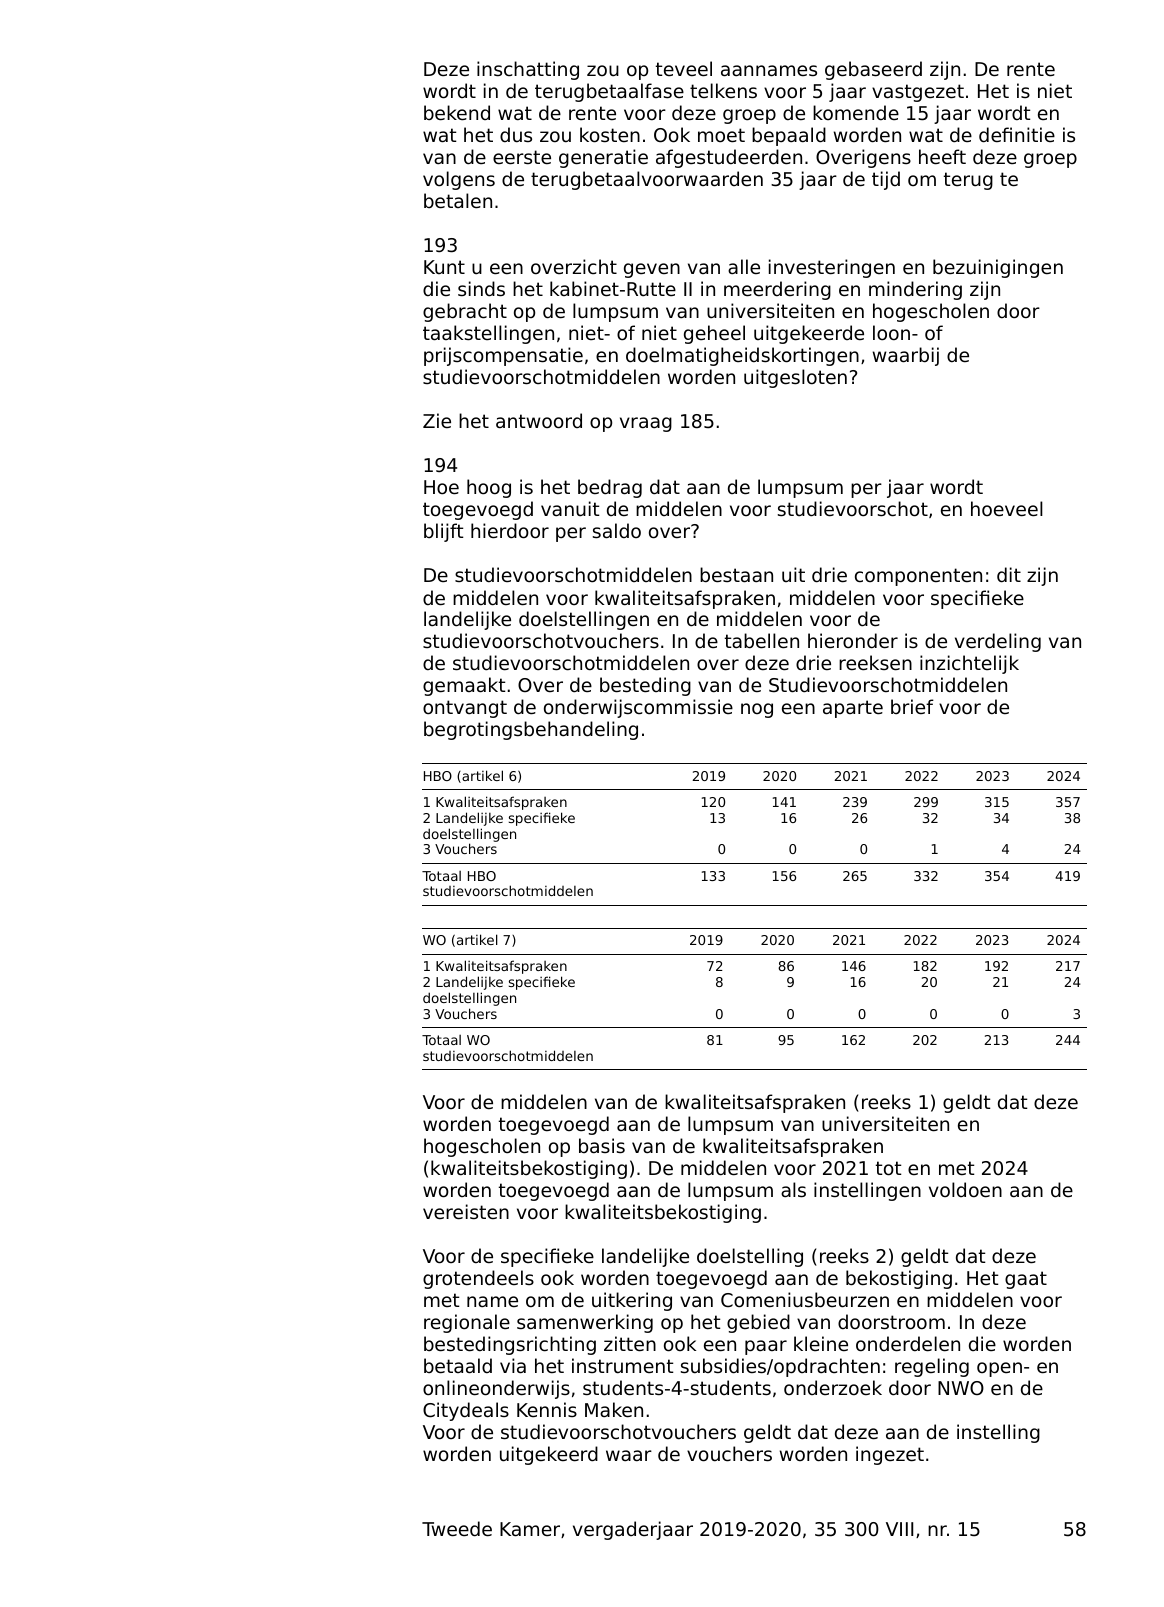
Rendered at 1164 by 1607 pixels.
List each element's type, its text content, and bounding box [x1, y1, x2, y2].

table_cell 32 [874, 811, 945, 842]
table_cell 265 [803, 864, 874, 904]
table_header 2020 [729, 929, 801, 953]
table_cell 72 [658, 955, 729, 975]
table_cell 0 [729, 1006, 801, 1027]
text 194 [422, 455, 1087, 477]
table_cell 20 [872, 975, 944, 1006]
table_cell 162 [801, 1028, 872, 1069]
text Voor de specifieke landelijke doelstelling (reeks 2) geldt dat deze grotendeels ook worden toegevoegd aan de bekostiging. Het gaat met name om de uitkering van Comeniusbeurzen en middelen voor regionale samenwerking op het gebied van doorstroom. In deze bestedingsrichting zitten ook een paar kleine onderdelen die worden betaald via het instrument subsidies/opdrachten: regeling open- en onlineonderwijs, students-4-students, onderzoek door NWO en de Citydeals Kennis Maken. [422, 1246, 1087, 1422]
table_cell 146 [801, 955, 872, 975]
table_cell 21 [944, 975, 1015, 1006]
table_cell 354 [945, 864, 1016, 904]
table_header 2021 [801, 929, 872, 953]
table_cell 3 Vouchers [422, 842, 661, 863]
table_cell 86 [729, 955, 801, 975]
text Voor de middelen van de kwaliteitsafspraken (reeks 1) geldt dat deze worden toegevoegd aan de lumpsum van universiteiten en hogescholen op basis van de kwaliteitsafspraken (kwaliteitsbekostiging). De middelen voor 2021 tot en met 2024 worden toegevoegd aan de lumpsum als instellingen voldoen aan de vereisten voor kwaliteitsbekostiging. [422, 1092, 1087, 1224]
table_cell 34 [945, 811, 1016, 842]
table_cell 9 [729, 975, 801, 1006]
text Zie het antwoord op vraag 185. [422, 411, 1087, 433]
table_header HBO (artikel 6) [422, 764, 661, 789]
table_cell 192 [944, 955, 1015, 975]
table_header 2022 [872, 929, 944, 953]
table_cell 239 [803, 790, 874, 811]
table_cell 182 [872, 955, 944, 975]
table_header 2023 [945, 764, 1016, 789]
table_cell 156 [732, 864, 803, 904]
table_cell 4 [945, 842, 1016, 863]
table_cell 0 [872, 1006, 944, 1027]
table_cell 315 [945, 790, 1016, 811]
table_header 2021 [803, 764, 874, 789]
table_cell 419 [1016, 864, 1087, 904]
table_header 2019 [661, 764, 732, 789]
table_cell 13 [661, 811, 732, 842]
table_cell 8 [658, 975, 729, 1006]
text 193 [422, 235, 1087, 257]
table_cell 244 [1015, 1028, 1087, 1069]
table_cell 1 [874, 842, 945, 863]
table_cell 0 [732, 842, 803, 863]
table_cell 0 [661, 842, 732, 863]
table_cell 2 Landelijke specifieke doelstellingen [422, 811, 661, 842]
table_header 2024 [1015, 929, 1087, 953]
table_header 2020 [732, 764, 803, 789]
table_cell 0 [944, 1006, 1015, 1027]
table_cell 217 [1015, 955, 1087, 975]
table_header 2022 [874, 764, 945, 789]
table_cell 81 [658, 1028, 729, 1069]
table_cell 26 [803, 811, 874, 842]
table_cell 3 [1015, 1006, 1087, 1027]
table_cell 332 [874, 864, 945, 904]
text Kunt u een overzicht geven van alle investeringen en bezuinigingen die sinds het kabinet-Rutte II in meerdering en mindering zijn gebracht op de lumpsum van universiteiten en hogescholen door taakstellingen, niet- of niet geheel uitgekeerde loon- of prijscompensatie, en doelmatigheidskortingen, waarbij de studievoorschotmiddelen worden uitgesloten? [422, 257, 1087, 389]
table_cell 16 [732, 811, 803, 842]
table_cell 2 Landelijke specifieke doelstellingen [422, 975, 658, 1006]
table_cell 24 [1016, 842, 1087, 863]
table_cell 299 [874, 790, 945, 811]
table_cell 1 Kwaliteitsafspraken [422, 790, 661, 811]
table_cell 1 Kwaliteitsafspraken [422, 955, 658, 975]
table_cell 202 [872, 1028, 944, 1069]
text Hoe hoog is het bedrag dat aan de lumpsum per jaar wordt toegevoegd vanuit de middelen voor studievoorschot, en hoeveel blijft hierdoor per saldo over? [422, 477, 1087, 543]
table_cell 213 [944, 1028, 1015, 1069]
table_cell Totaal HBO studievoorschotmiddelen [422, 864, 661, 904]
table_header WO (artikel 7) [422, 929, 658, 953]
table_cell 0 [801, 1006, 872, 1027]
table_cell 133 [661, 864, 732, 904]
table_cell Totaal WO studievoorschotmiddelen [422, 1028, 658, 1069]
table_cell 24 [1015, 975, 1087, 1006]
table_header 2023 [944, 929, 1015, 953]
table_cell 120 [661, 790, 732, 811]
table_cell 38 [1016, 811, 1087, 842]
table_cell 0 [658, 1006, 729, 1027]
text De studievoorschotmiddelen bestaan uit drie componenten: dit zijn de middelen voor kwaliteitsafspraken, middelen voor specifieke landelijke doelstellingen en de middelen voor de studievoorschotvouchers. In de tabellen hieronder is de verdeling van de studievoorschotmiddelen over deze drie reeksen inzichtelijk gemaakt. Over de besteding van de Studievoorschotmiddelen ontvangt de onderwijscommissie nog een aparte brief voor de begrotingsbehandeling. [422, 565, 1087, 741]
table_header 2019 [658, 929, 729, 953]
table_cell 3 Vouchers [422, 1006, 658, 1027]
table_cell 0 [803, 842, 874, 863]
table_cell 357 [1016, 790, 1087, 811]
table_cell 16 [801, 975, 872, 1006]
text Deze inschatting zou op teveel aannames gebaseerd zijn. De rente wordt in de terugbetaalfase telkens voor 5 jaar vastgezet. Het is niet bekend wat de rente voor deze groep de komende 15 jaar wordt en wat het dus zou kosten. Ook moet bepaald worden wat de definitie is van de eerste generatie afgestudeerden. Overigens heeft deze groep volgens de terugbetaalvoorwaarden 35 jaar de tijd om terug te betalen. [422, 59, 1087, 213]
table_cell 141 [732, 790, 803, 811]
table_cell 95 [729, 1028, 801, 1069]
text Voor de studievoorschotvouchers geldt dat deze aan de instelling worden uitgekeerd waar de vouchers worden ingezet. [422, 1422, 1087, 1466]
table_header 2024 [1016, 764, 1087, 789]
